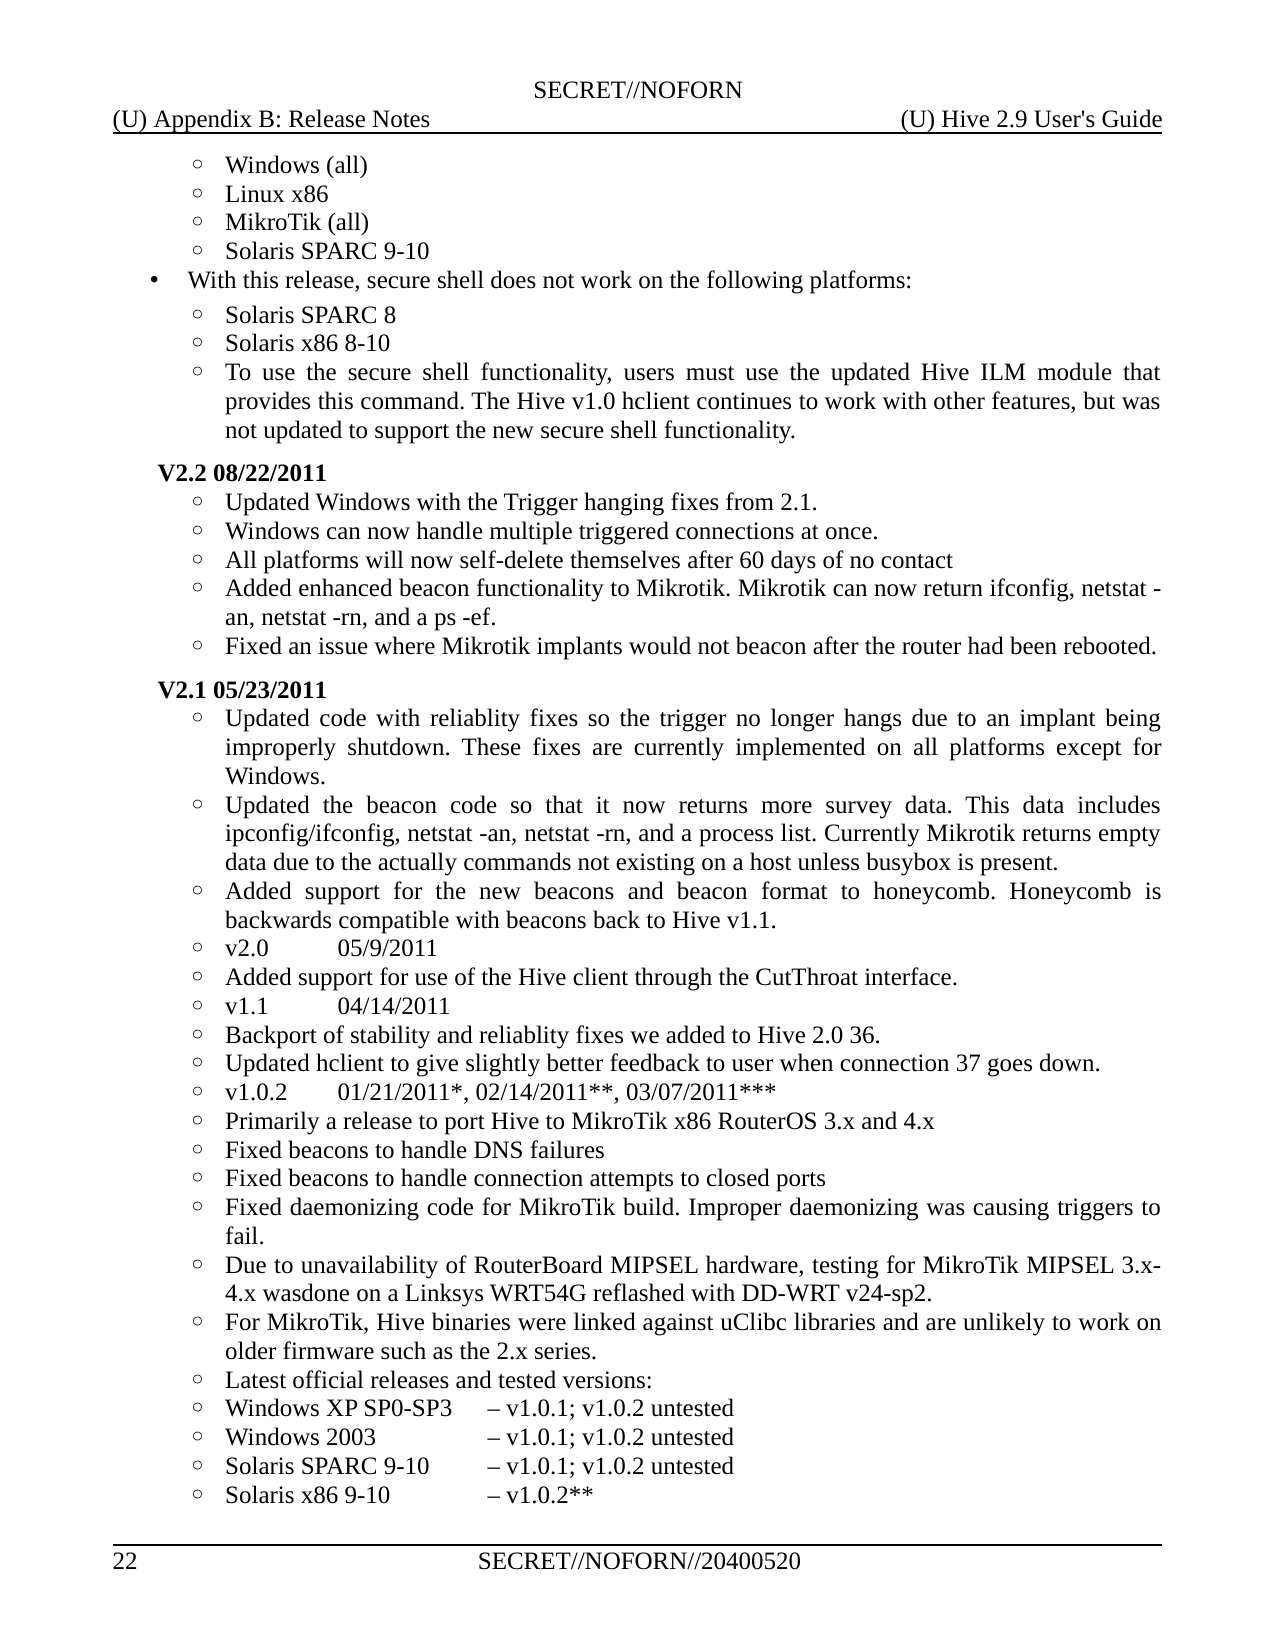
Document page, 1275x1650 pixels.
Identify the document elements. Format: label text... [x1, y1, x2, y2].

list v1.1 04/14/2011 [187, 991, 1162, 1020]
list Fixed beacons to handle connection attempts to closed ports [187, 1163, 1162, 1192]
subtitle V2.2 08/22/2011 [157, 458, 1162, 487]
list Updated code with reliablity fixes so the trigger no longer hangs due to an implant being improperly shutdown. These fixes are currently implemented on all platforms except for Windows. [187, 703, 1162, 790]
list v2.0 05/9/2011 [187, 933, 1162, 962]
list Solaris SPARC 9-10 [187, 236, 1162, 265]
list With this release, secure shell does not work on the following platforms: [150, 265, 1162, 294]
list Fixed daemonizing code for MikroTik build. Improper daemonizing was causing triggers to fail. [187, 1192, 1162, 1250]
list Solaris SPARC 9-10 – v1.0.1; v1.0.2 untested [187, 1451, 1162, 1480]
list All platforms will now self-delete themselves after 60 days of no contact [187, 545, 1162, 573]
list Windows can now handle multiple triggered connections at once. [187, 516, 1162, 545]
list Updated hclient to give slightly better feedback to user when connection 37 goes down. [187, 1048, 1162, 1077]
list To use the secure shell functionality, users must use the updated Hive ILM module that provides this command. The Hive v1.0 hclient continues to work with other features, but was not updated to support the new secure shell functionality. [187, 357, 1162, 443]
list Added support for the new beacons and beacon format to honeycomb. Honeycomb is backwards compatible with beacons back to Hive v1.1. [187, 876, 1162, 933]
list Linux x86 [187, 179, 1162, 207]
list Primarily a release to port Hive to MikroTik x86 RouterOS 3.x and 4.x [187, 1106, 1162, 1135]
list Windows 2003 – v1.0.1; v1.0.2 untested [187, 1422, 1162, 1451]
list Windows XP SP0-SP3 – v1.0.1; v1.0.2 untested [187, 1393, 1162, 1422]
list Added support for use of the Hive client through the CutThroat interface. [187, 962, 1162, 991]
list Backport of stability and reliablity fixes we added to Hive 2.0 36. [187, 1020, 1162, 1048]
list Solaris SPARC 8 [187, 300, 1162, 328]
list Fixed beacons to handle DNS failures [187, 1135, 1162, 1163]
list Due to unavailability of RouterBoard MIPSEL hardware, testing for MikroTik MIPSEL 3.x-4.x wasdone on a Linksys WRT54G reflashed with DD-WRT v24-sp2. [187, 1250, 1162, 1307]
list For MikroTik, Hive binaries were linked against uClibc libraries and are unlikely to work on older firmware such as the 2.x series. [187, 1307, 1162, 1365]
list Windows (all) [187, 150, 1162, 179]
list Added enhanced beacon functionality to Mikrotik. Mikrotik can now return ifconfig, netstat -an, netstat -rn, and a ps -ef. [187, 573, 1162, 631]
list v1.0.2 01/21/2011*, 02/14/2011**, 03/07/2011*** [187, 1077, 1162, 1106]
list Fixed an issue where Mikrotik implants would not beacon after the router had been rebooted. [187, 631, 1162, 660]
list Latest official releases and tested versions: [187, 1365, 1162, 1393]
list MikroTik (all) [187, 207, 1162, 236]
subtitle V2.1 05/23/2011 [157, 675, 1162, 703]
list Solaris x86 9-10 – v1.0.2** [187, 1480, 1162, 1508]
list Updated the beacon code so that it now returns more survey data. This data includes ipconfig/ifconfig, netstat -an, netstat -rn, and a process list. Currently Mikrotik returns empty data due to the actually commands not existing on a host unless busybox is present. [187, 790, 1162, 876]
list Solaris x86 8-10 [187, 328, 1162, 357]
list Updated Windows with the Trigger hanging fixes from 2.1. [187, 487, 1162, 516]
